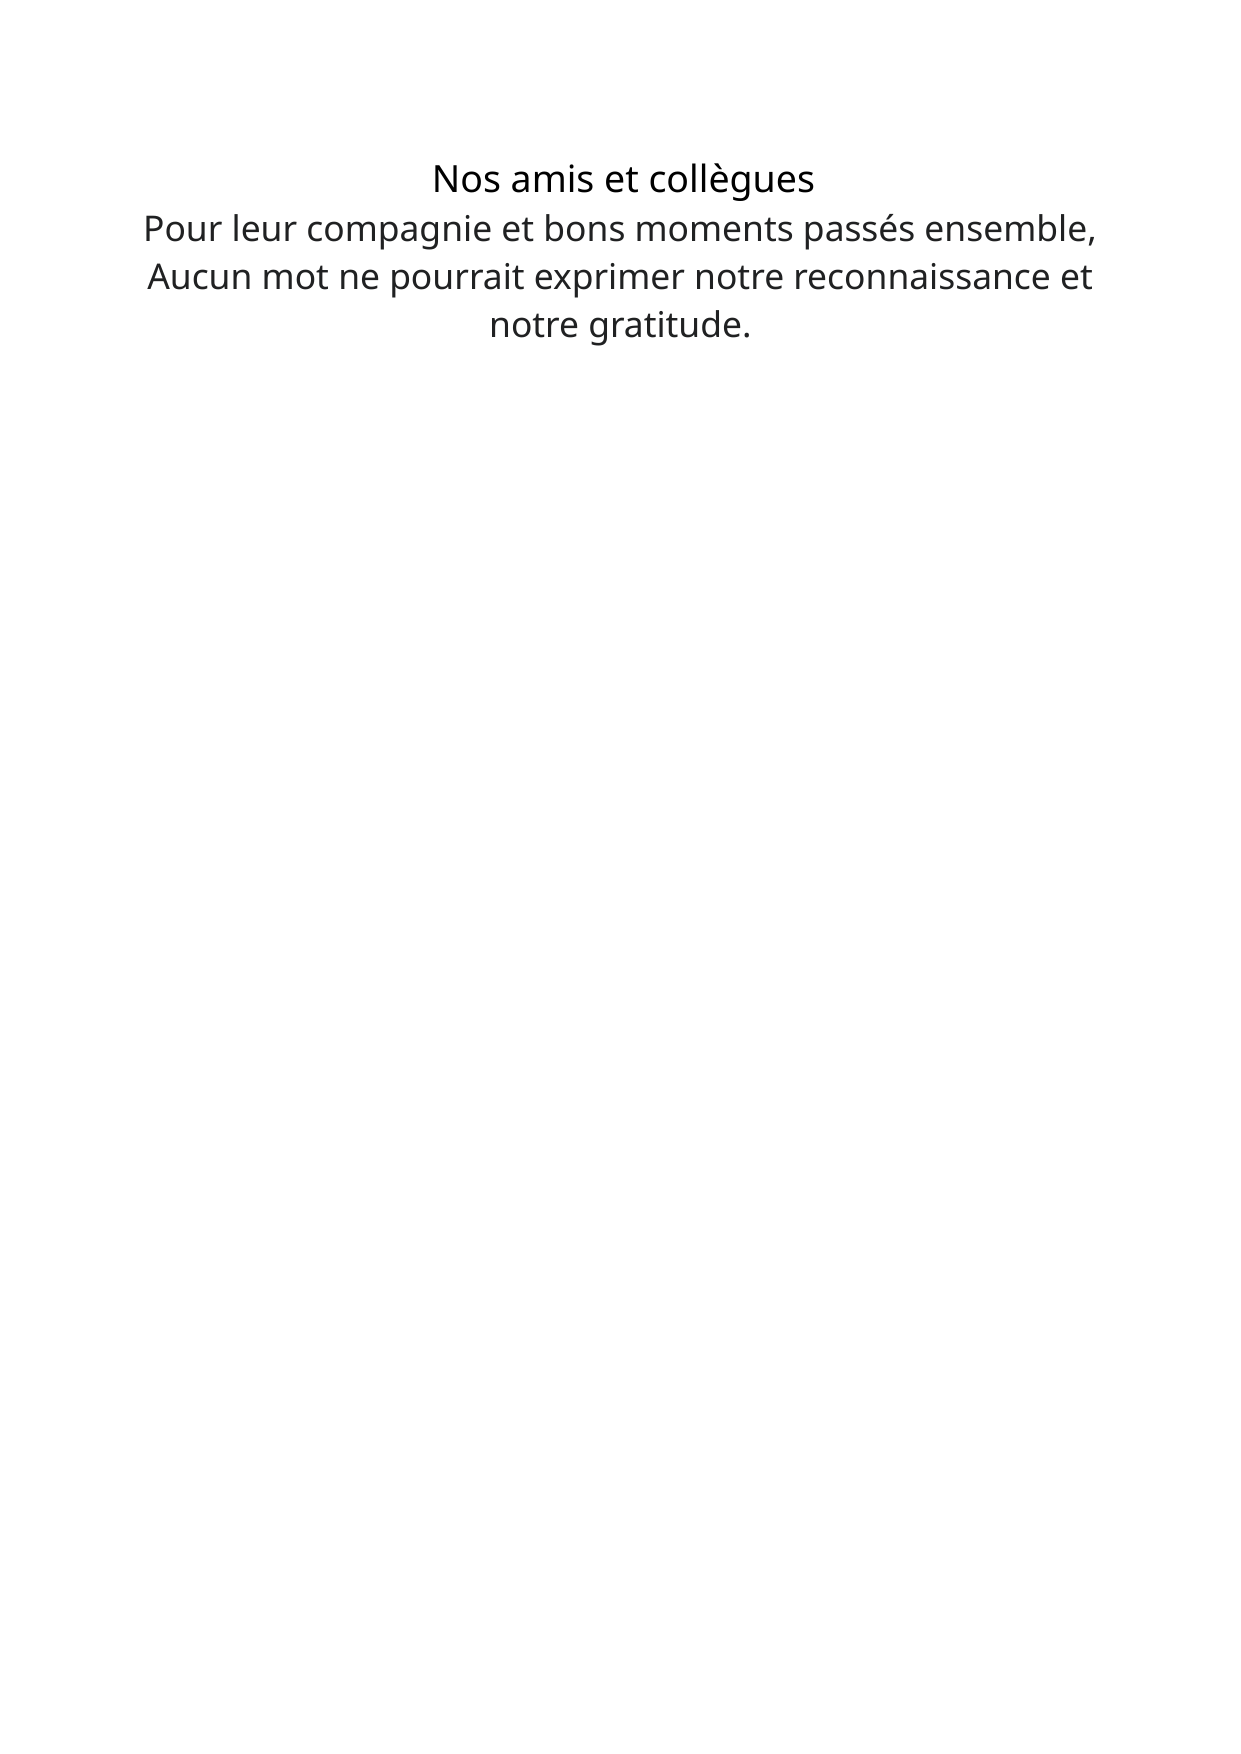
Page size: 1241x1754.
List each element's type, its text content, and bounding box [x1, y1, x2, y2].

text Nos amis et collègues [118, 152, 1122, 203]
text Pour leur compagnie et bons moments passés ensemble, Aucun mot ne pourrait exprimer notre reconnaissance et notre gratitude. [118, 203, 1122, 348]
